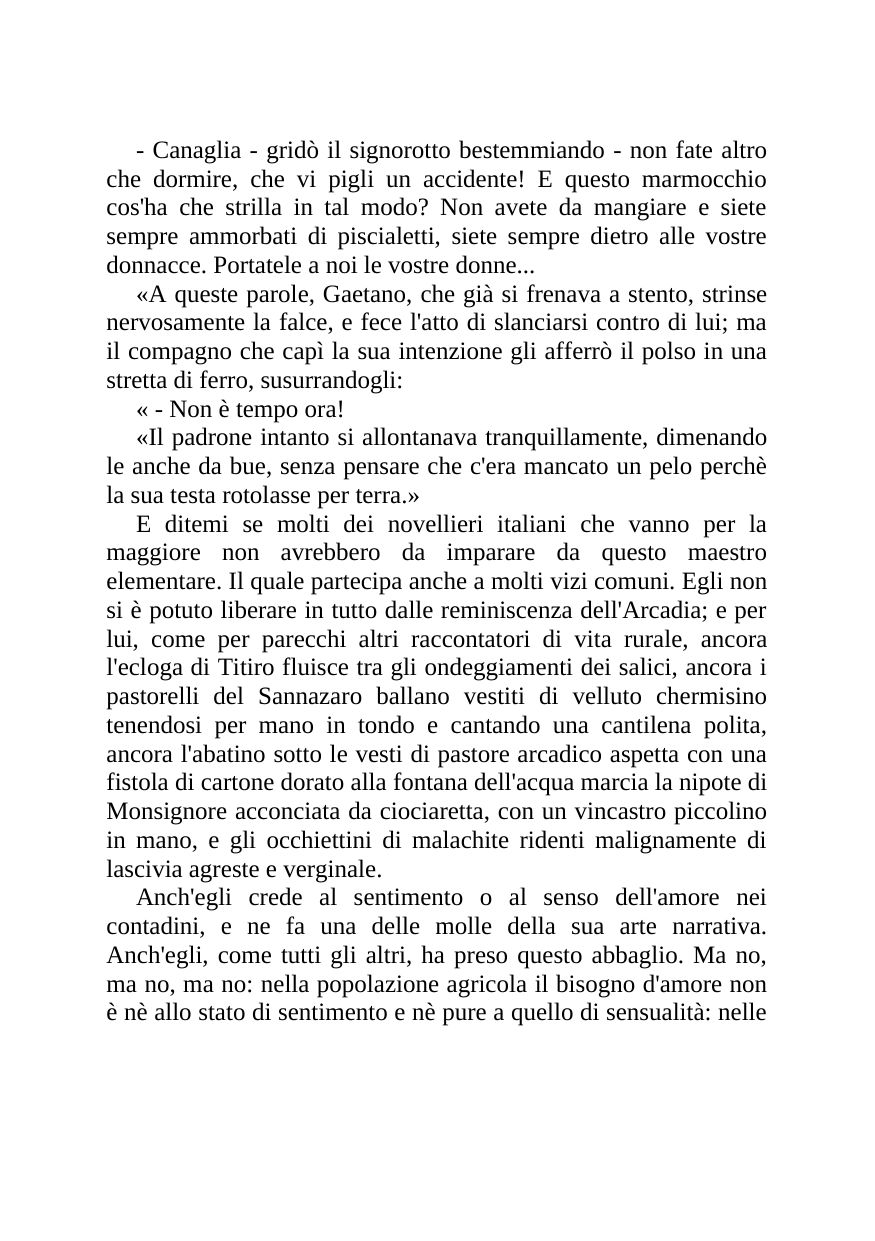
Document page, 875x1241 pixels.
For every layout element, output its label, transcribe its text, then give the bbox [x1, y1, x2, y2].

text «Il padrone intanto si allontanava tranquillamente, dimenando le anche da bue, senza pensare che c'era mancato un pelo perchè la sua testa rotolasse per terra.» [106, 422, 768, 509]
text « - Non è tempo ora! [106, 394, 768, 422]
text «A queste parole, Gaetano, che già si frenava a stento, strinse nervosamente la falce, e fece l'atto di slanciarsi contro di lui; ma il compagno che capì la sua intenzione gli afferrò il polso in una stretta di ferro, susurrandogli: [106, 279, 768, 394]
text E ditemi se molti dei novellieri italiani che vanno per la maggiore non avrebbero da imparare da questo maestro elementare. Il quale partecipa anche a molti vizi comuni. Egli non si è potuto liberare in tutto dalle reminiscenza dell'Arcadia; e per lui, come per parecchi altri raccontatori di vita rurale, ancora l'ecloga di Titiro fluisce tra gli ondeggiamenti dei salici, ancora i pastorelli del Sannazaro ballano vestiti di velluto chermisino tenendosi per mano in tondo e cantando una cantilena polita, ancora l'abatino sotto le vesti di pastore arcadico aspetta con una fistola di cartone dorato alla fontana dell'acqua marcia la nipote di Monsignore acconciata da ciociaretta, con un vincastro piccolino in mano, e gli occhiettini di malachite ridenti malignamente di lascivia agreste e verginale. [106, 509, 768, 882]
text Anch'egli crede al sentimento o al senso dell'amore nei contadini, e ne fa una delle molle della sua arte narrativa. Anch'egli, come tutti gli altri, ha preso questo abbaglio. Ma no, ma no, ma no: nella popolazione agricola il bisogno d'amore non è nè allo stato di sentimento e nè pure a quello di sensualità: nelle [106, 882, 768, 1026]
text - Canaglia - gridò il signorotto bestemmiando - non fate altro che dormire, che vi pigli un accidente! E questo marmocchio cos'ha che strilla in tal modo? Non avete da mangiare e siete sempre ammorbati di piscialetti, siete sempre dietro alle vostre donnacce. Portatele a noi le vostre donne... [106, 135, 768, 279]
